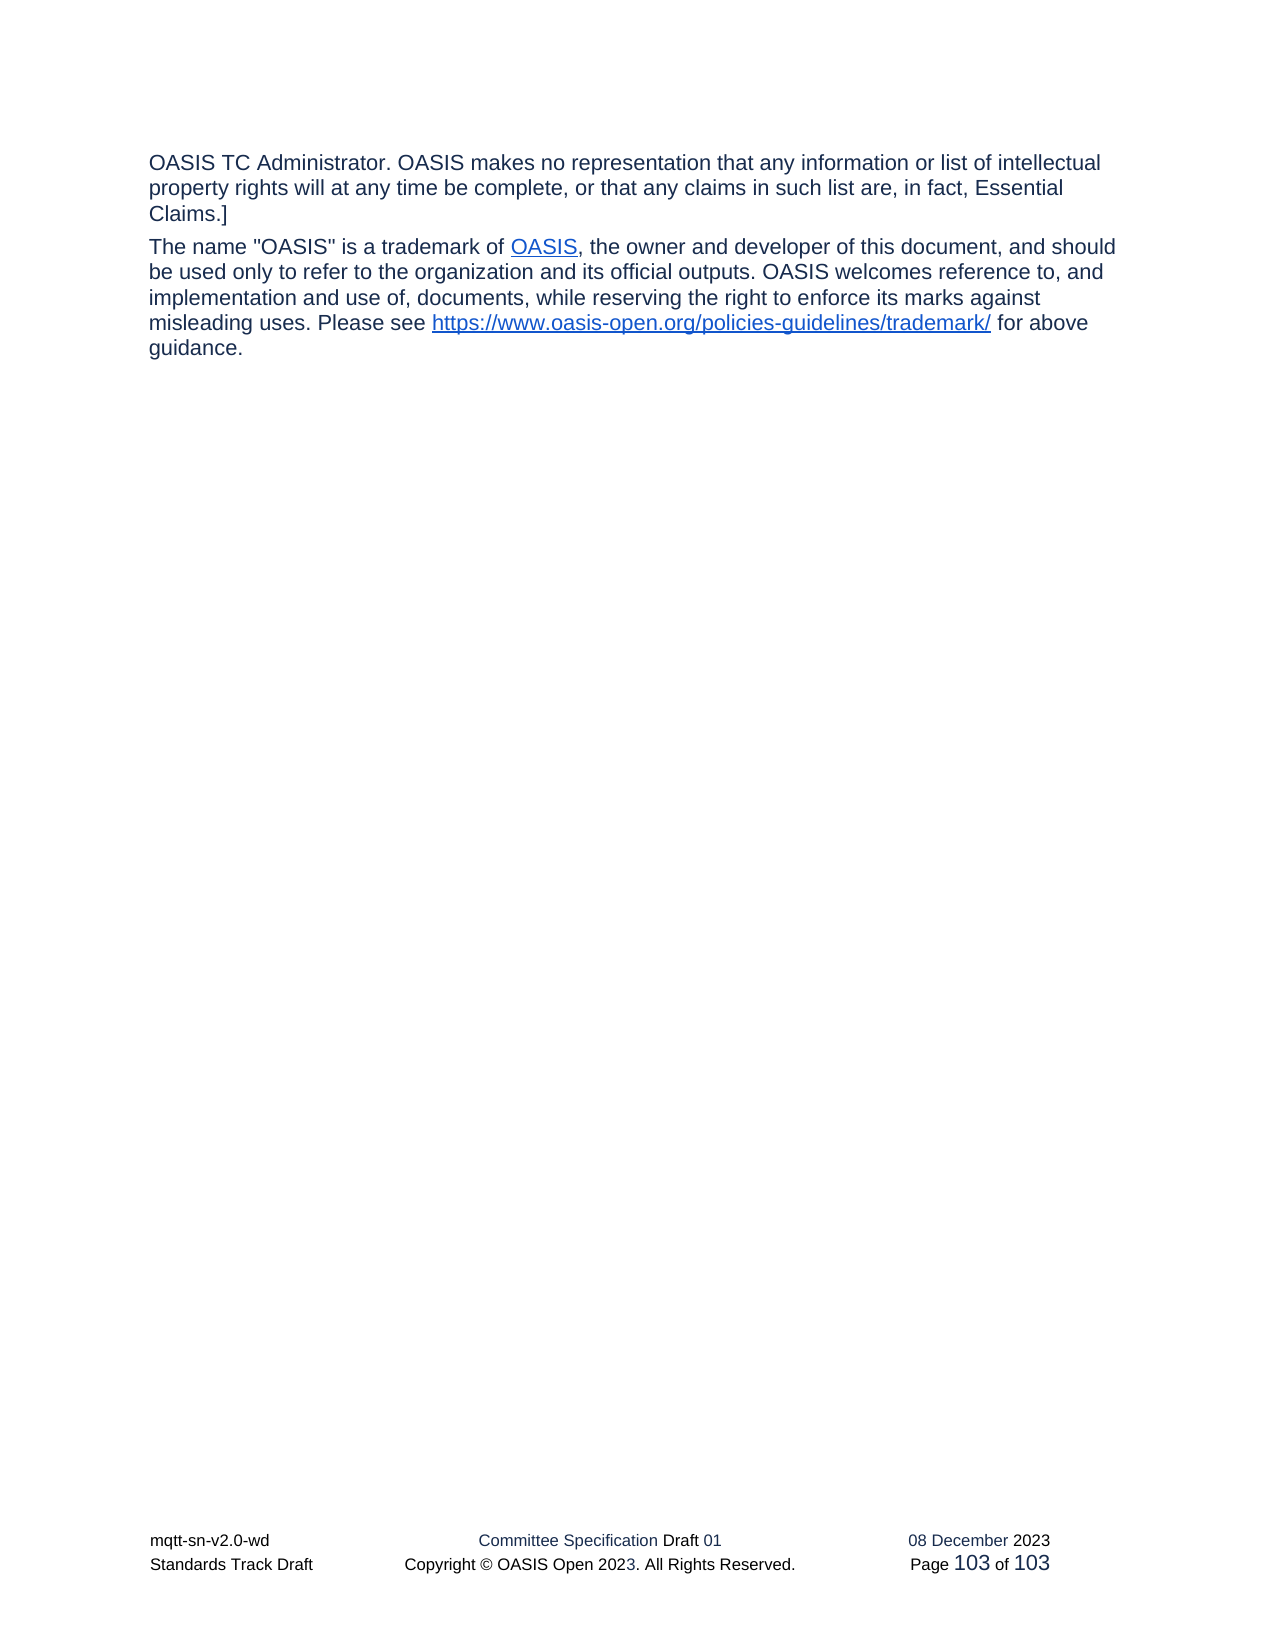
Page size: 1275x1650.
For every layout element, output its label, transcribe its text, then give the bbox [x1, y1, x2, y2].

text OASIS TC Administrator. OASIS makes no representation that any information or list of intellectual property rights will at any time be complete, or that any claims in such list are, in fact, Essential Claims.] [148, 150, 1124, 226]
text The name "OASIS" is a trademark of OASIS, the owner and developer of this document, and should be used only to refer to the organization and its official outputs. OASIS welcomes reference to, and implementation and use of, documents, while reserving the right to enforce its marks against misleading uses. Please see https://www.oasis-open.org/policies-guidelines/trademark/ for above guidance. [148, 234, 1124, 360]
